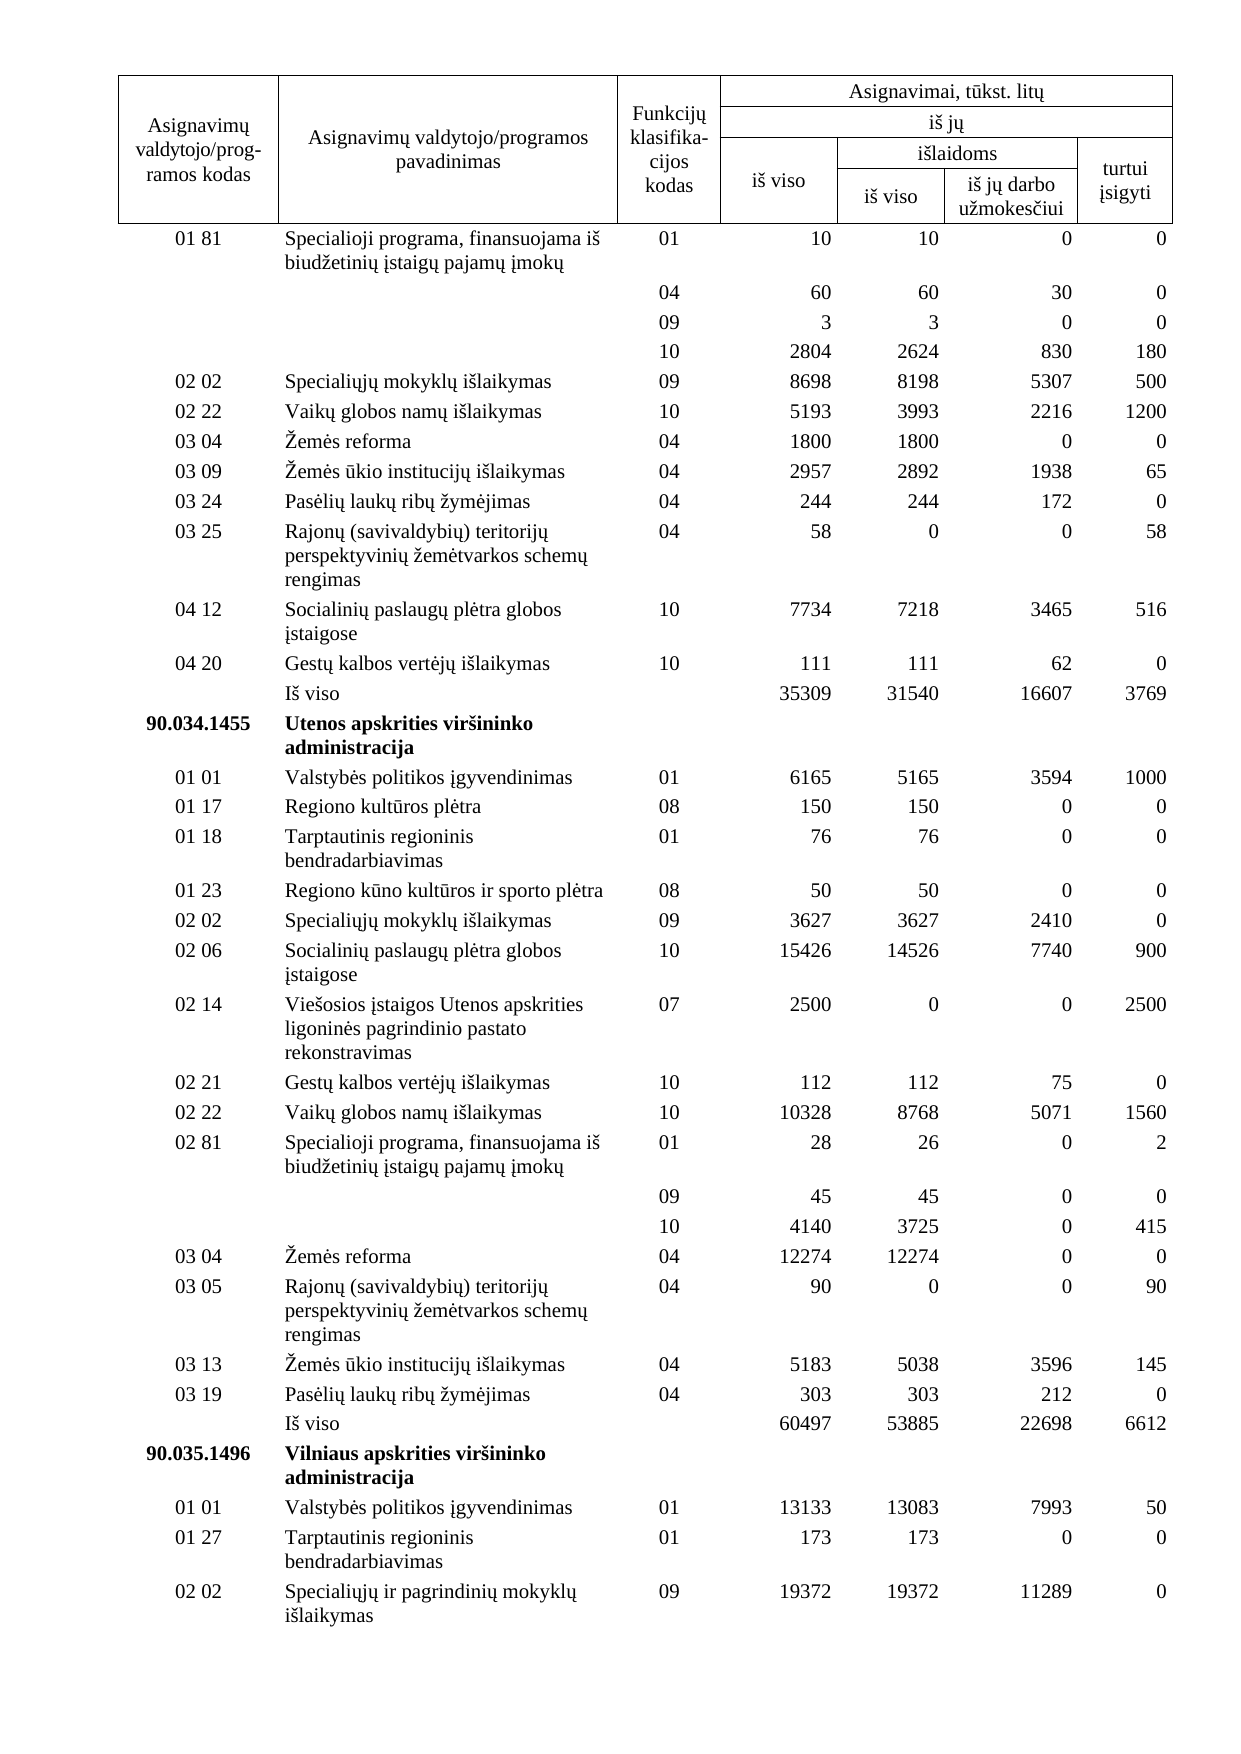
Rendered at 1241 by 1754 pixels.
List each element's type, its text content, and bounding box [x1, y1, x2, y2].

table_cell 1000 [1078, 762, 1172, 792]
table_cell 60 [720, 277, 837, 307]
table_cell [618, 708, 720, 762]
table_cell 0 [1078, 1576, 1172, 1630]
table_cell Specialiųjų ir pagrindinių mokyklų išlaikymas [279, 1576, 618, 1630]
table_cell 04 [618, 277, 720, 307]
table_cell Specialiųjų mokyklų išlaikymas [279, 905, 618, 935]
table_cell 90 [720, 1271, 837, 1349]
table_cell 0 [1078, 486, 1172, 516]
table_cell 0 [1078, 648, 1172, 678]
table_cell 6165 [720, 762, 837, 792]
table_cell 04 [618, 426, 720, 456]
table_cell 6612 [1078, 1409, 1172, 1438]
table_cell 10 [837, 224, 944, 277]
table_cell 58 [1078, 516, 1172, 594]
table_cell Iš viso [279, 678, 618, 708]
table_cell 09 [618, 1181, 720, 1211]
table_cell 90 [1078, 1271, 1172, 1349]
table_cell 02 22 [118, 1097, 278, 1127]
table_cell [279, 1211, 618, 1241]
table_cell 03 05 [118, 1271, 278, 1349]
table_header Asignavimų valdytojo/programos pavadinimas [279, 76, 617, 223]
table_cell 02 22 [118, 396, 278, 426]
table_cell turtui įsigyti [1078, 138, 1172, 223]
table_cell 0 [837, 1271, 944, 1349]
table_cell 09 [618, 366, 720, 396]
table_cell 0 [945, 516, 1078, 594]
table_cell 04 [618, 1271, 720, 1349]
table_cell 10 [618, 337, 720, 366]
table_cell 0 [1078, 1241, 1172, 1271]
table_cell 830 [945, 337, 1078, 366]
table_cell 90.035.1496 [118, 1438, 278, 1492]
table_cell 15426 [720, 935, 837, 989]
table_cell 173 [837, 1522, 944, 1576]
table_cell 12274 [720, 1241, 837, 1271]
table_cell 04 [618, 486, 720, 516]
table_cell [118, 1409, 278, 1438]
table_cell Žemės reforma [279, 426, 618, 456]
table_cell 03 19 [118, 1379, 278, 1408]
table_cell 0 [945, 1181, 1078, 1211]
table_cell Iš viso [279, 1409, 618, 1438]
table_cell 60497 [720, 1409, 837, 1438]
table_cell 5307 [945, 366, 1078, 396]
table_cell 50 [720, 875, 837, 905]
table_cell Regiono kultūros plėtra [279, 792, 618, 821]
table_cell Specialioji programa, finansuojama iš biudžetinių įstaigų pajamų įmokų [279, 224, 618, 277]
table_cell Socialinių paslaugų plėtra globos įstaigose [279, 935, 618, 989]
table_cell 212 [945, 1379, 1078, 1408]
table_cell 35309 [720, 678, 837, 708]
table_header Asignavimai, tūkst. litų [721, 76, 1172, 106]
table_cell 03 13 [118, 1349, 278, 1378]
table_cell 2410 [945, 905, 1078, 935]
table_cell 0 [1078, 1522, 1172, 1576]
table_cell 07 [618, 989, 720, 1067]
table_cell 0 [1078, 875, 1172, 905]
table_cell 0 [1078, 792, 1172, 821]
table_cell 09 [618, 307, 720, 337]
table_cell 0 [945, 307, 1078, 337]
table_cell 03 25 [118, 516, 278, 594]
table_cell 62 [945, 648, 1078, 678]
table_cell 2216 [945, 396, 1078, 426]
table_cell 8198 [837, 366, 944, 396]
table_cell 180 [1078, 337, 1172, 366]
table_cell 0 [837, 989, 944, 1067]
table_cell Žemės ūkio institucijų išlaikymas [279, 456, 618, 486]
table_cell 02 02 [118, 366, 278, 396]
table_cell 01 [618, 821, 720, 875]
table_cell 7218 [837, 594, 944, 648]
table_cell 0 [837, 516, 944, 594]
table_cell 150 [837, 792, 944, 821]
table_cell iš viso [838, 169, 944, 223]
table_cell 2804 [720, 337, 837, 366]
table_cell [279, 307, 618, 337]
table_cell 04 [618, 456, 720, 486]
table_cell [720, 708, 837, 762]
table_cell 303 [720, 1379, 837, 1408]
table_cell 04 12 [118, 594, 278, 648]
table_cell 01 [618, 762, 720, 792]
table_cell 3465 [945, 594, 1078, 648]
table_cell 0 [1078, 1379, 1172, 1408]
table_cell 111 [837, 648, 944, 678]
table_cell 4140 [720, 1211, 837, 1241]
table_cell 02 14 [118, 989, 278, 1067]
table_cell 0 [1078, 1067, 1172, 1097]
table_cell Regiono kūno kultūros ir sporto plėtra [279, 875, 618, 905]
table_cell Tarptautinis regioninis bendradarbiavimas [279, 821, 618, 875]
table_cell [1078, 708, 1172, 762]
table_cell Rajonų (savivaldybių) teritorijų perspektyvinių žemėtvarkos schemų rengimas [279, 516, 618, 594]
table_cell 5183 [720, 1349, 837, 1378]
table_cell 28 [720, 1127, 837, 1181]
table_cell Valstybės politikos įgyvendinimas [279, 1492, 618, 1522]
table_cell 1800 [720, 426, 837, 456]
table_cell 58 [720, 516, 837, 594]
table_cell 02 02 [118, 1576, 278, 1630]
table_cell 60 [837, 277, 944, 307]
table_cell 2624 [837, 337, 944, 366]
table_cell 13133 [720, 1492, 837, 1522]
table_cell [945, 708, 1078, 762]
table_cell Žemės ūkio institucijų išlaikymas [279, 1349, 618, 1378]
table_cell iš jų [721, 107, 1172, 137]
table_cell 3594 [945, 762, 1078, 792]
table_cell 12274 [837, 1241, 944, 1271]
table_cell [279, 277, 618, 307]
table_cell 10328 [720, 1097, 837, 1127]
table_header Funkcijų klasifika-cijos kodas [618, 76, 720, 223]
table_cell 5038 [837, 1349, 944, 1378]
table_cell 5071 [945, 1097, 1078, 1127]
table_cell Utenos apskrities viršininko administracija [279, 708, 618, 762]
table_cell 0 [945, 1241, 1078, 1271]
table_cell 02 21 [118, 1067, 278, 1097]
table_cell 0 [945, 1271, 1078, 1349]
table_cell 303 [837, 1379, 944, 1408]
table_cell 10 [618, 594, 720, 648]
table_cell [618, 1409, 720, 1438]
table_cell 0 [1078, 905, 1172, 935]
table_cell 02 81 [118, 1127, 278, 1181]
table_cell 01 27 [118, 1522, 278, 1576]
table_cell 01 [618, 1492, 720, 1522]
table_cell Gestų kalbos vertėjų išlaikymas [279, 1067, 618, 1097]
table_cell 0 [945, 224, 1078, 277]
table_cell Vaikų globos namų išlaikymas [279, 396, 618, 426]
table_cell 30 [945, 277, 1078, 307]
table_cell 75 [945, 1067, 1078, 1097]
table_cell Tarptautinis regioninis bendradarbiavimas [279, 1522, 618, 1576]
table_cell Pasėlių laukų ribų žymėjimas [279, 1379, 618, 1408]
table_cell 3 [837, 307, 944, 337]
table_cell 03 04 [118, 1241, 278, 1271]
table_cell 0 [1078, 821, 1172, 875]
table_cell 2892 [837, 456, 944, 486]
table_cell Rajonų (savivaldybių) teritorijų perspektyvinių žemėtvarkos schemų rengimas [279, 1271, 618, 1349]
table_cell 09 [618, 905, 720, 935]
table_cell 01 [618, 1127, 720, 1181]
table_cell [618, 1438, 720, 1492]
table_cell iš viso [721, 138, 837, 223]
table_cell [118, 1181, 278, 1211]
table_header Asignavimų valdytojo/prog-ramos kodas [119, 76, 278, 223]
table_cell 3725 [837, 1211, 944, 1241]
table_cell 01 23 [118, 875, 278, 905]
table_cell [118, 1211, 278, 1241]
table_cell 26 [837, 1127, 944, 1181]
table_cell [118, 277, 278, 307]
table_cell 3627 [720, 905, 837, 935]
table_cell Vilniaus apskrities viršininko administracija [279, 1438, 618, 1492]
table_cell 7993 [945, 1492, 1078, 1522]
table_cell išlaidoms [838, 138, 1077, 168]
table_cell 516 [1078, 594, 1172, 648]
table_cell 5193 [720, 396, 837, 426]
table_cell 50 [1078, 1492, 1172, 1522]
table_cell 3627 [837, 905, 944, 935]
table_cell Socialinių paslaugų plėtra globos įstaigose [279, 594, 618, 648]
table_cell Pasėlių laukų ribų žymėjimas [279, 486, 618, 516]
table_cell Gestų kalbos vertėjų išlaikymas [279, 648, 618, 678]
table_cell 04 [618, 516, 720, 594]
table_cell 02 02 [118, 905, 278, 935]
table_cell 7734 [720, 594, 837, 648]
table_cell 76 [720, 821, 837, 875]
table_cell 04 [618, 1241, 720, 1271]
table_cell 3596 [945, 1349, 1078, 1378]
table_cell [279, 337, 618, 366]
table_cell Viešosios įstaigos Utenos apskrities ligoninės pagrindinio pastato rekonstravimas [279, 989, 618, 1067]
table_cell 19372 [720, 1576, 837, 1630]
table_cell [118, 307, 278, 337]
table_cell 2500 [720, 989, 837, 1067]
table_cell 22698 [945, 1409, 1078, 1438]
table_cell 0 [945, 426, 1078, 456]
table_cell 0 [1078, 277, 1172, 307]
table_cell 8768 [837, 1097, 944, 1127]
table_cell 244 [837, 486, 944, 516]
table_cell [945, 1438, 1078, 1492]
table_cell 0 [1078, 1181, 1172, 1211]
table_cell 112 [720, 1067, 837, 1097]
table_cell 244 [720, 486, 837, 516]
table_cell 90.034.1455 [118, 708, 278, 762]
table_cell 08 [618, 875, 720, 905]
table_cell 50 [837, 875, 944, 905]
table_cell 01 [618, 224, 720, 277]
table_cell 2957 [720, 456, 837, 486]
table_cell 173 [720, 1522, 837, 1576]
table_cell 45 [837, 1181, 944, 1211]
table_cell 11289 [945, 1576, 1078, 1630]
table_cell 08 [618, 792, 720, 821]
table_cell 04 [618, 1349, 720, 1378]
table_cell [1078, 1438, 1172, 1492]
table_cell Specialioji programa, finansuojama iš biudžetinių įstaigų pajamų įmokų [279, 1127, 618, 1181]
table_cell 7740 [945, 935, 1078, 989]
table_cell 3 [720, 307, 837, 337]
table_cell 19372 [837, 1576, 944, 1630]
table_cell 10 [618, 648, 720, 678]
table_cell 10 [618, 1097, 720, 1127]
table_cell [720, 1438, 837, 1492]
table_cell iš jų darbo užmokesčiui [945, 169, 1077, 223]
table_cell 10 [618, 1067, 720, 1097]
table_cell [837, 1438, 944, 1492]
table_cell 1938 [945, 456, 1078, 486]
table_cell 01 18 [118, 821, 278, 875]
table_cell 1200 [1078, 396, 1172, 426]
table_cell 0 [945, 792, 1078, 821]
table_cell 900 [1078, 935, 1172, 989]
table_cell 0 [945, 1127, 1078, 1181]
table_cell 01 01 [118, 762, 278, 792]
table_cell 111 [720, 648, 837, 678]
table_cell 01 81 [118, 224, 278, 277]
table_cell 04 20 [118, 648, 278, 678]
table_cell [118, 337, 278, 366]
table_cell 03 04 [118, 426, 278, 456]
table_cell 03 24 [118, 486, 278, 516]
table_cell 2500 [1078, 989, 1172, 1067]
table_cell 415 [1078, 1211, 1172, 1241]
table_cell 2 [1078, 1127, 1172, 1181]
table_cell [618, 678, 720, 708]
table_cell 0 [945, 1211, 1078, 1241]
table_cell 1560 [1078, 1097, 1172, 1127]
table_cell 0 [1078, 224, 1172, 277]
table_cell 65 [1078, 456, 1172, 486]
table_cell 01 [618, 1522, 720, 1576]
table_cell 172 [945, 486, 1078, 516]
table_cell 01 01 [118, 1492, 278, 1522]
table_cell Specialiųjų mokyklų išlaikymas [279, 366, 618, 396]
table_cell [118, 678, 278, 708]
table_cell 04 [618, 1379, 720, 1408]
table_cell 31540 [837, 678, 944, 708]
table_cell 3993 [837, 396, 944, 426]
table_cell 150 [720, 792, 837, 821]
table_cell Žemės reforma [279, 1241, 618, 1271]
table_cell 13083 [837, 1492, 944, 1522]
table_cell 0 [1078, 426, 1172, 456]
table_cell 10 [618, 1211, 720, 1241]
table_cell 500 [1078, 366, 1172, 396]
table_cell [279, 1181, 618, 1211]
table_cell 10 [618, 396, 720, 426]
table_cell 0 [945, 989, 1078, 1067]
table_cell 14526 [837, 935, 944, 989]
table_cell 45 [720, 1181, 837, 1211]
table_cell 1800 [837, 426, 944, 456]
table_cell 0 [1078, 307, 1172, 337]
table_cell 16607 [945, 678, 1078, 708]
table_cell [837, 708, 944, 762]
table_cell 76 [837, 821, 944, 875]
table_cell 0 [945, 875, 1078, 905]
table_cell 03 09 [118, 456, 278, 486]
table_cell 10 [618, 935, 720, 989]
table_cell 8698 [720, 366, 837, 396]
table_cell 112 [837, 1067, 944, 1097]
table_cell 145 [1078, 1349, 1172, 1378]
table_cell 53885 [837, 1409, 944, 1438]
table_cell 02 06 [118, 935, 278, 989]
table_cell 0 [945, 1522, 1078, 1576]
table_cell Vaikų globos namų išlaikymas [279, 1097, 618, 1127]
table_cell 5165 [837, 762, 944, 792]
table_cell 10 [720, 224, 837, 277]
table_cell 09 [618, 1576, 720, 1630]
table_cell 0 [945, 821, 1078, 875]
table_cell Valstybės politikos įgyvendinimas [279, 762, 618, 792]
table_cell 01 17 [118, 792, 278, 821]
table_cell 3769 [1078, 678, 1172, 708]
